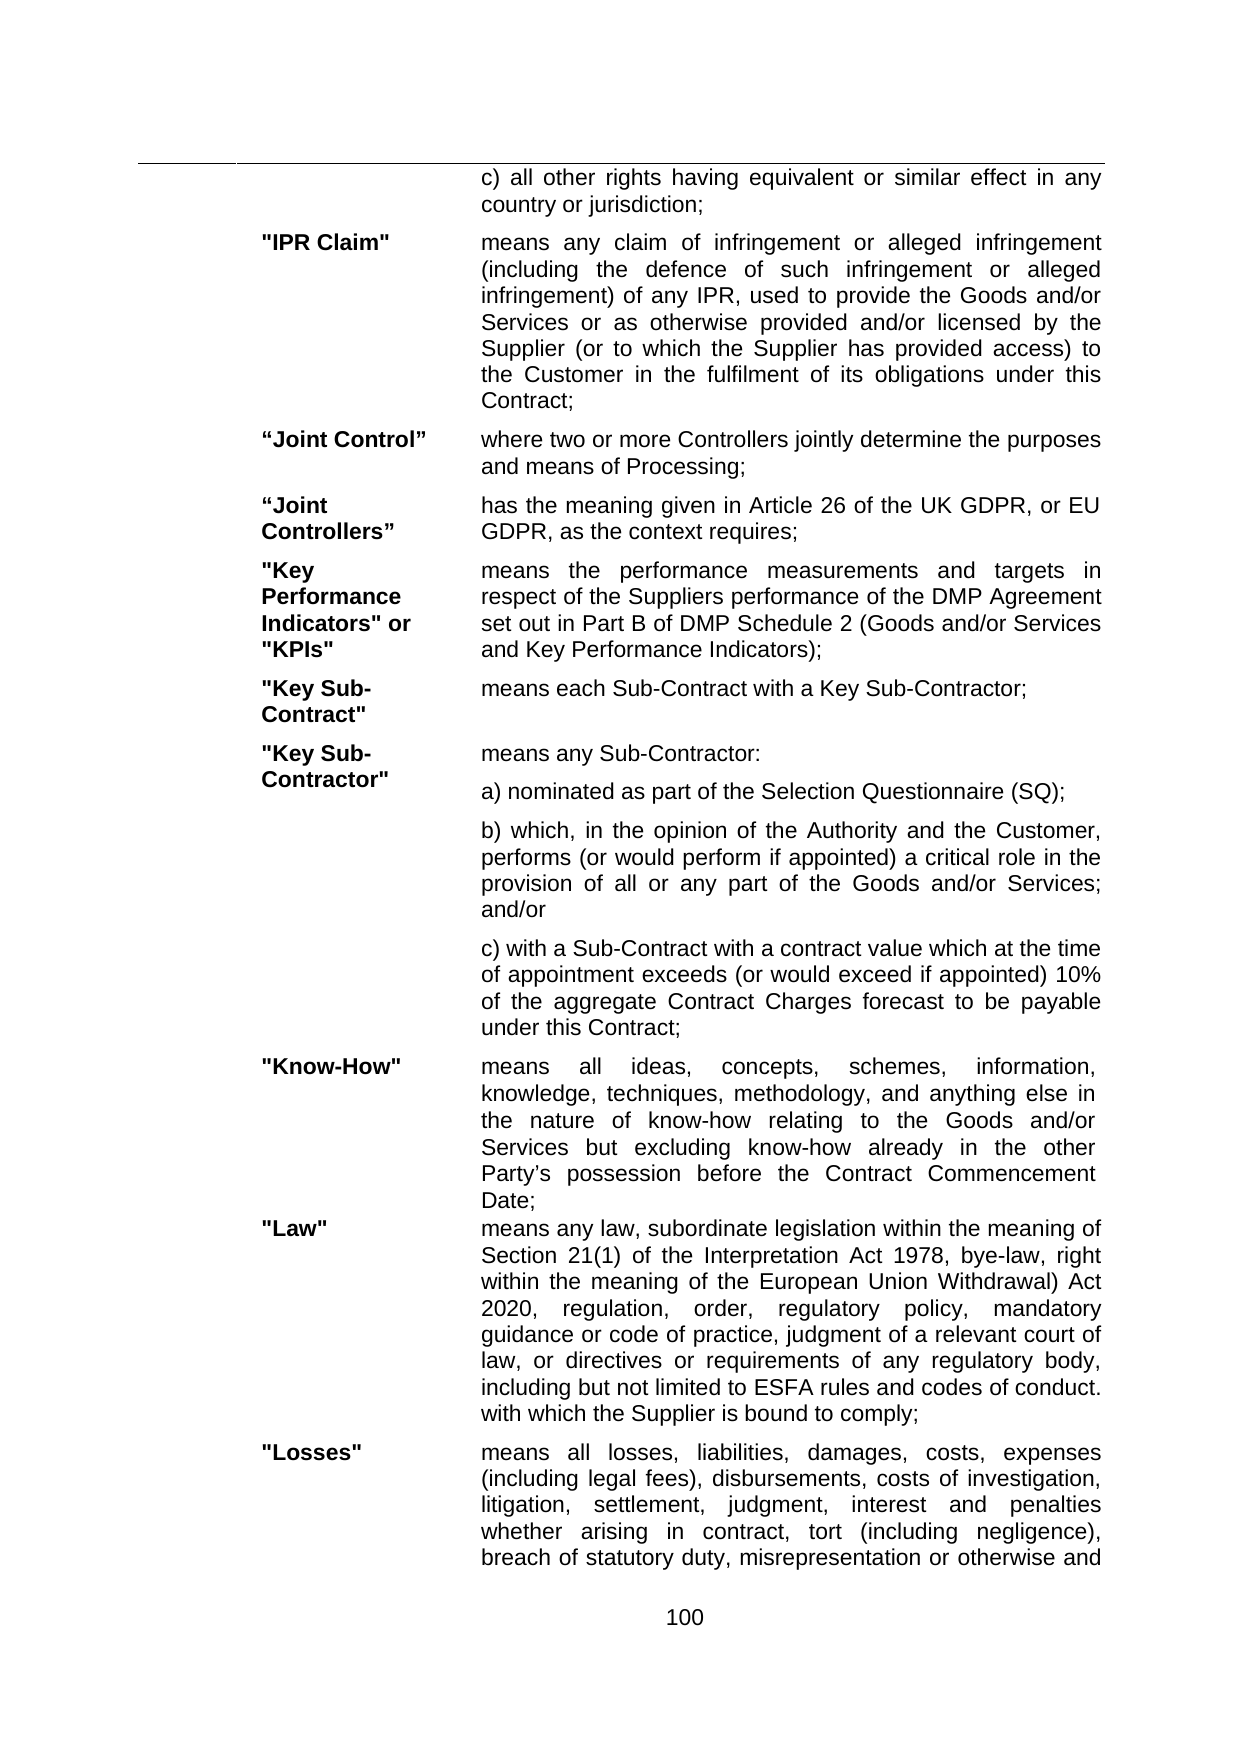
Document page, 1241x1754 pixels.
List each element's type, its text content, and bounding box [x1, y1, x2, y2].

table_cell "Law" [250, 1215, 469, 1439]
table_cell "Key Sub-Contract" [250, 675, 469, 740]
table_cell "Know-How" [250, 1053, 469, 1215]
table_cell means any Sub-Contractor: a) nominated as part of the Selection Questionnaire (SQ); b) which, in the opinion of the Authority and the Customer, performs (or would perform if appointed) a critical role in the provision of all or any part of the Goods and/or Services; and/or c) with a Sub-Contract with a contract value which at the time of appointment exceeds (or would exceed if appointed) 10% of the aggregate Contract Charges forecast to be payable under this Contract; [470, 740, 1113, 1053]
table_cell where two or more Controllers jointly determine the purposes and means of Processing; [470, 426, 1113, 492]
table_cell “Joint Controllers” [250, 492, 469, 557]
table_cell "Losses" [250, 1439, 469, 1571]
table_cell [250, 150, 469, 163]
table_cell “Joint Control” [250, 426, 469, 492]
table_cell "Key Sub-Contractor" [250, 740, 469, 1053]
table_cell c) all other rights having equivalent or similar effect in any country or jurisdiction; [470, 150, 1113, 229]
table_cell means the performance measurements and targets in respect of the Suppliers performance of the DMP Agreement set out in Part B of DMP Schedule 2 (Goods and/or Services and Key Performance Indicators); [470, 557, 1113, 675]
table_cell means any law, subordinate legislation within the meaning of Section 21(1) of the Interpretation Act 1978, bye-law, right within the meaning of the European Union Withdrawal) Act 2020, regulation, order, regulatory policy, mandatory guidance or code of practice, judgment of a relevant court of law, or directives or requirements of any regulatory body, including but not limited to ESFA rules and codes of conduct. with which the Supplier is bound to comply; [470, 1215, 1113, 1439]
table_cell "Key Performance Indicators" or "KPIs" [250, 557, 469, 675]
table_cell has the meaning given in Article 26 of the UK GDPR, or EU GDPR, as the context requires; [470, 492, 1113, 557]
table_cell "IPR Claim" [250, 229, 469, 426]
table_cell [250, 164, 469, 229]
table_cell means any claim of infringement or alleged infringement (including the defence of such infringement or alleged infringement) of any IPR, used to provide the Goods and/or Services or as otherwise provided and/or licensed by the Supplier (or to which the Supplier has provided access) to the Customer in the fulfilment of its obligations under this Contract; [470, 229, 1113, 426]
table_cell means all ideas, concepts, schemes, information, knowledge, techniques, methodology, and anything else in the nature of know-how relating to the Goods and/or Services but excluding know-how already in the other Party’s possession before the Contract Commencement Date; [470, 1053, 1113, 1215]
table_cell means all losses, liabilities, damages, costs, expenses (including legal fees), disbursements, costs of investigation, litigation, settlement, judgment, interest and penalties whether arising in contract, tort (including negligence), breach of statutory duty, misrepresentation or otherwise and [470, 1439, 1113, 1571]
table_cell means each Sub-Contract with a Key Sub-Contractor; [470, 675, 1113, 740]
